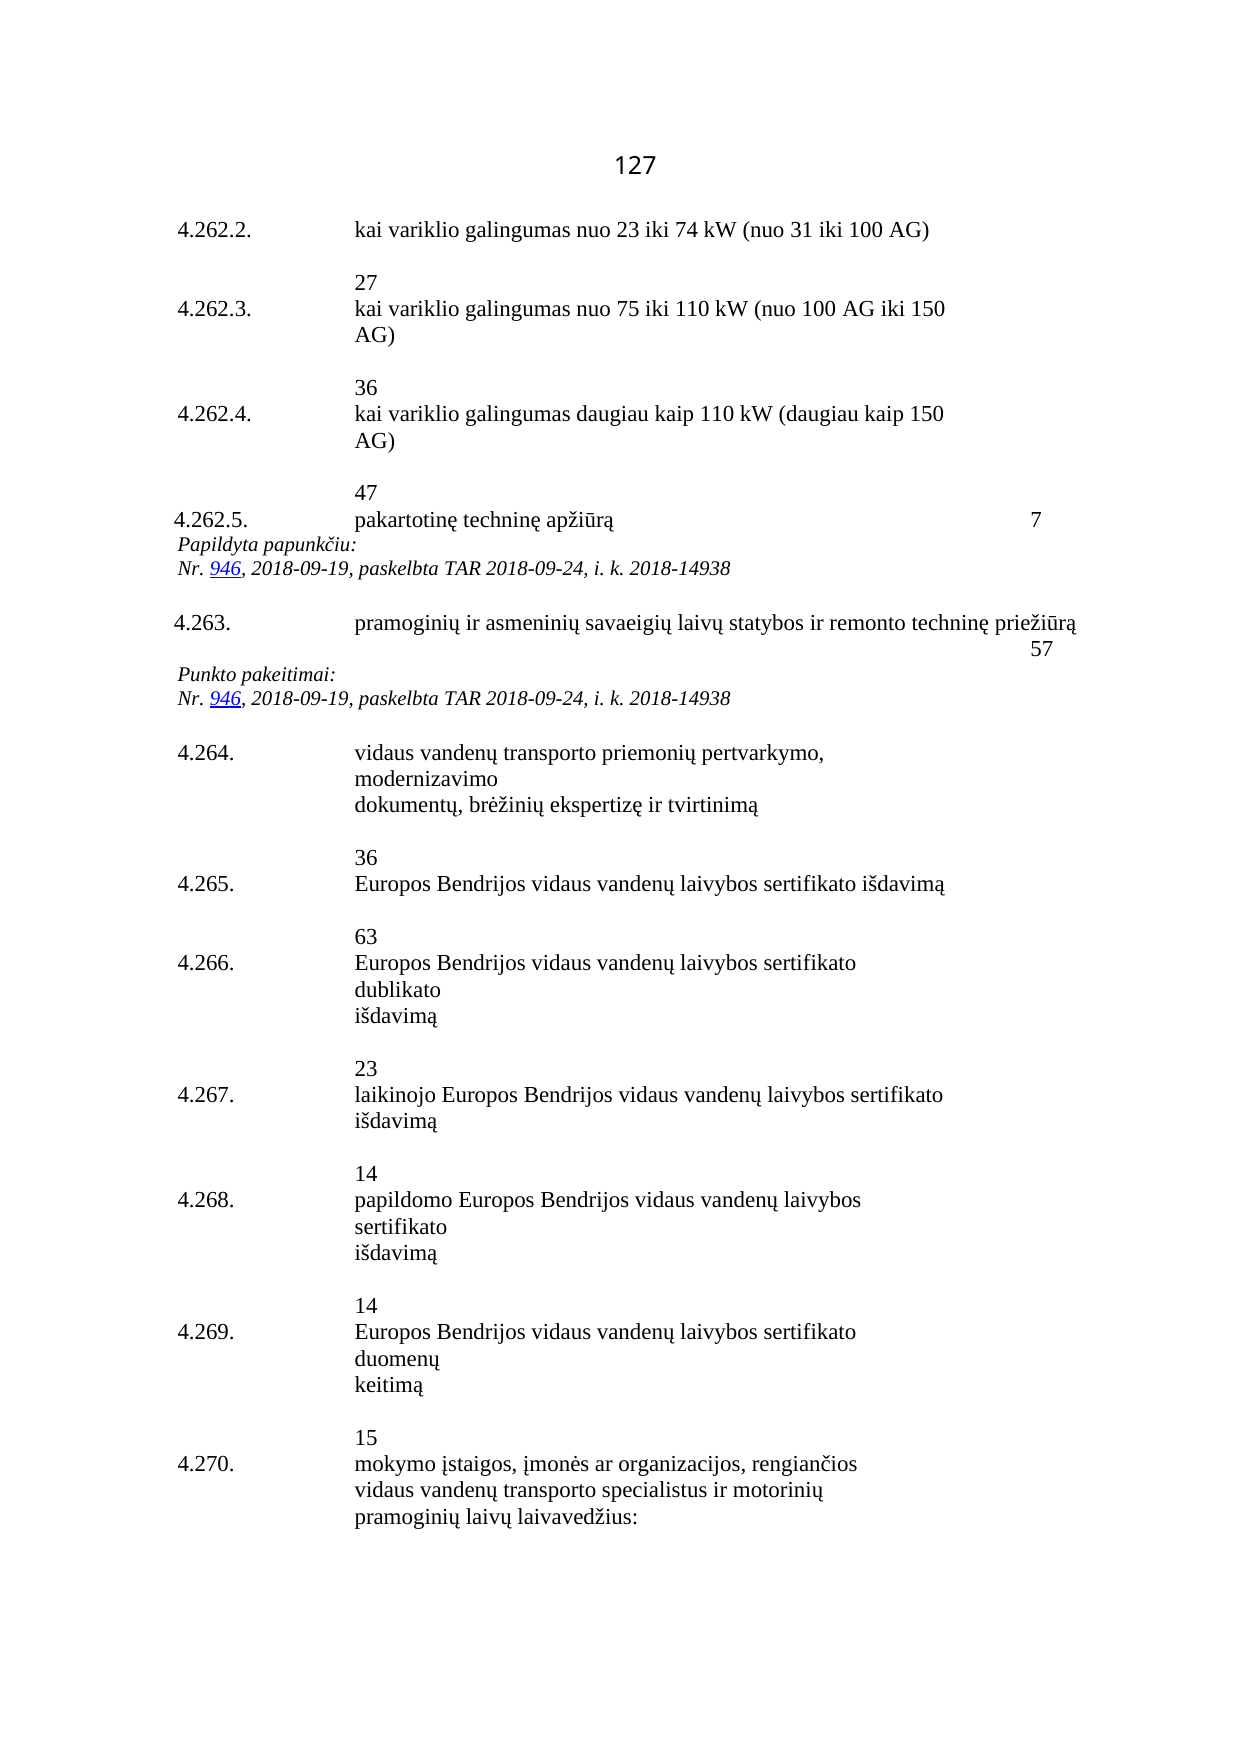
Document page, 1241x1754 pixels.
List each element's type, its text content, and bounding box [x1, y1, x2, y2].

text išdavimą 23 [354, 1002, 945, 1081]
text AG) 47 [354, 427, 945, 506]
text keitimą 15 [354, 1371, 945, 1450]
text pramoginių laivų laivavedžius: [354, 1503, 886, 1529]
text 4.262.3. kai variklio galingumas nuo 75 iki 110 kW (nuo 100 AG iki 150 [177, 295, 945, 321]
text išdavimą 14 [354, 1239, 945, 1318]
text Papildyta papunkčiu: [177, 532, 1093, 556]
text 4.270. mokymo įstaigos, įmonės ar organizacijos, rengiančios [177, 1450, 886, 1476]
text 4.262.2. kai variklio galingumas nuo 23 iki 74 kW (nuo 31 iki 100 AG) 27 [177, 216, 945, 295]
text Nr. 946, 2018-09-19, paskelbta TAR 2018-09-24, i. k. 2018-14938 [177, 686, 1093, 710]
text išdavimą 14 [354, 1107, 945, 1187]
text AG) 36 [354, 321, 945, 400]
text 4.265. Europos Bendrijos vidaus vandenų laivybos sertifikato išdavimą 63 [177, 870, 945, 949]
text Nr. 946, 2018-09-19, paskelbta TAR 2018-09-24, i. k. 2018-14938 [177, 556, 1093, 580]
text 4.267. laikinojo Europos Bendrijos vidaus vandenų laivybos sertifikato [177, 1081, 945, 1107]
text 4.262.5. pakartotinę techninę apžiūrą 7 [174, 506, 1093, 532]
text dokumentų, brėžinių ekspertizę ir tvirtinimą 36 [354, 791, 945, 870]
text vidaus vandenų transporto specialistus ir motorinių [354, 1476, 886, 1503]
text 4.262.4. kai variklio galingumas daugiau kaip 110 kW (daugiau kaip 150 [177, 400, 945, 427]
text 4.266. Europos Bendrijos vidaus vandenų laivybos sertifikato dublikato [177, 949, 945, 1002]
text 4.263. pramoginių ir asmeninių savaeigių laivų statybos ir remonto techninę priežiūrą 57 [174, 609, 1093, 662]
text 4.264. vidaus vandenų transporto priemonių pertvarkymo, modernizavimo [177, 738, 945, 791]
text 4.269. Europos Bendrijos vidaus vandenų laivybos sertifikato duomenų [177, 1318, 945, 1371]
text 4.268. papildomo Europos Bendrijos vidaus vandenų laivybos sertifikato [177, 1187, 945, 1239]
text Punkto pakeitimai: [177, 662, 1093, 686]
